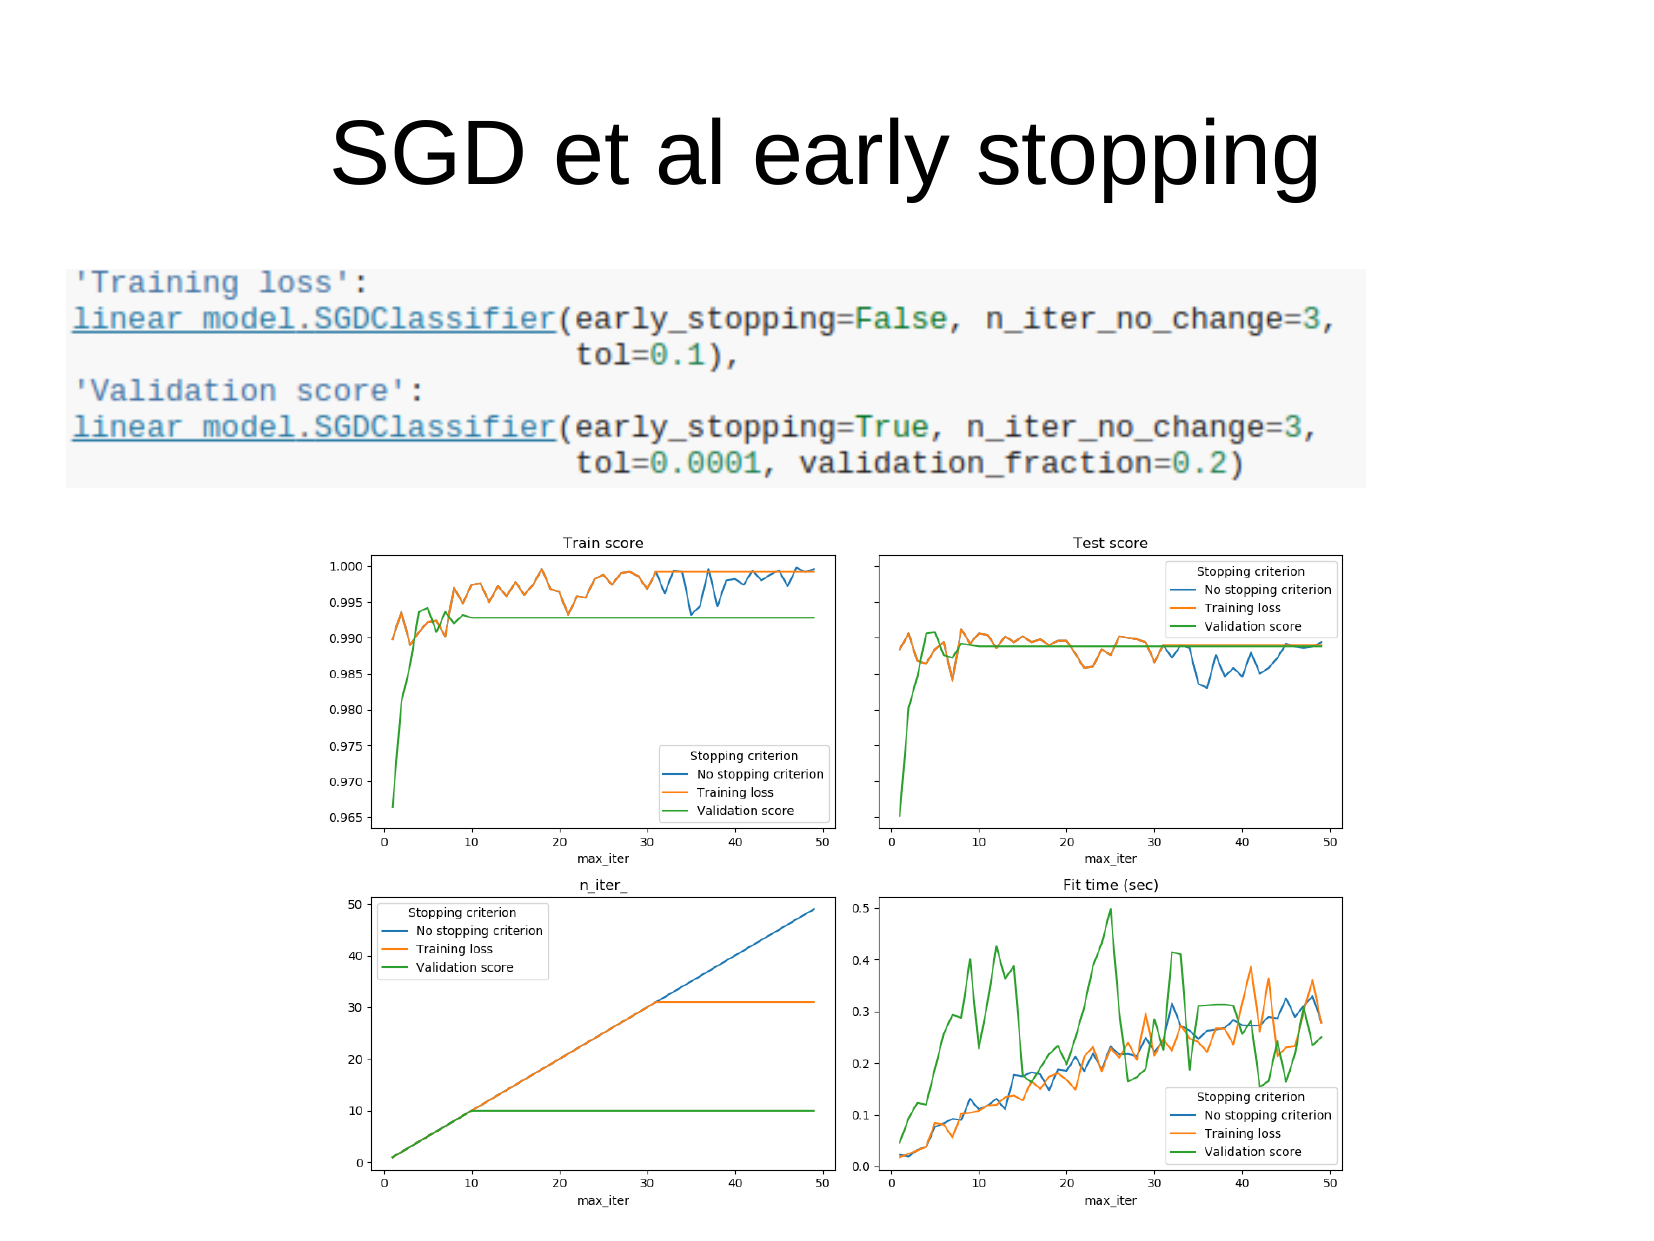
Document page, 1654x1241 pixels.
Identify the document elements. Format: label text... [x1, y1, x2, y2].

picture [315, 524, 1358, 1221]
picture [66, 269, 1366, 488]
title SGD et al early stopping [82, 49, 1571, 257]
